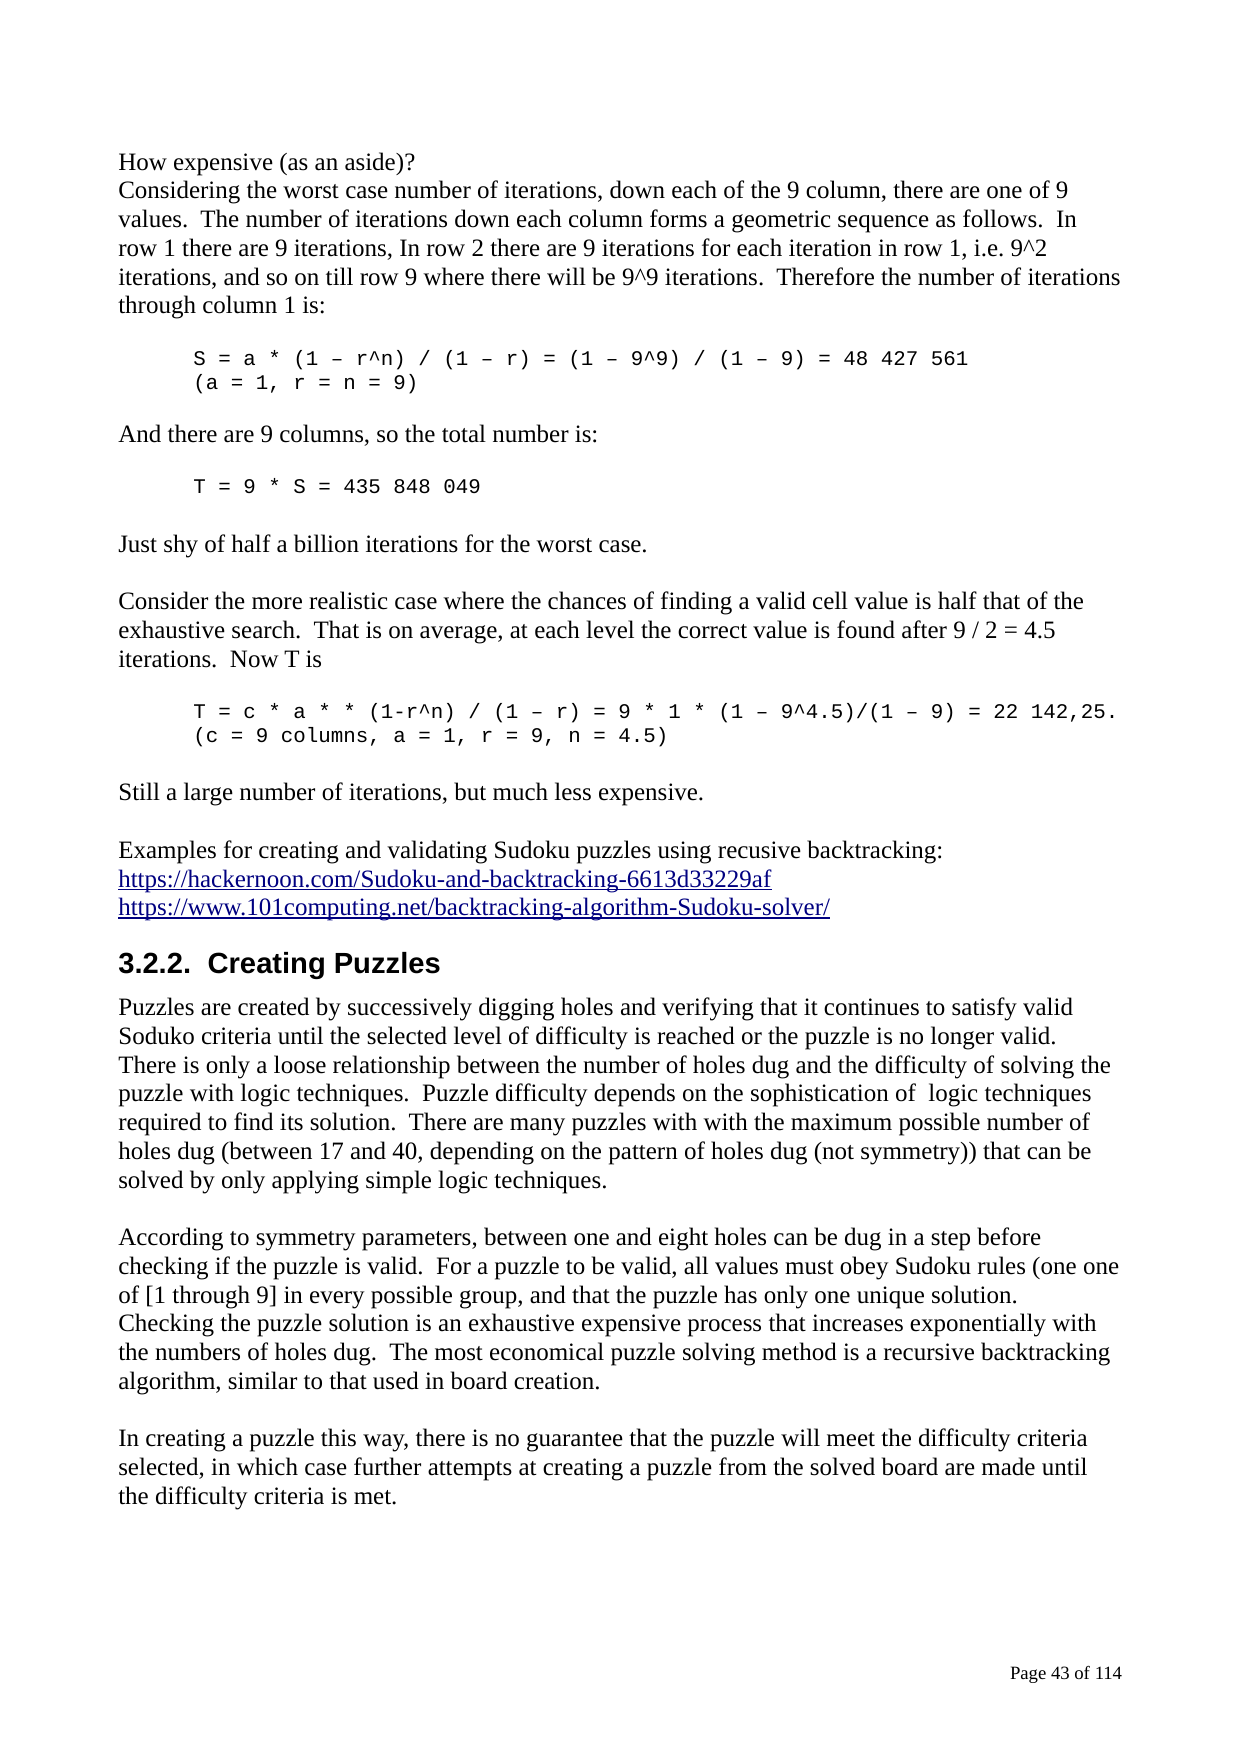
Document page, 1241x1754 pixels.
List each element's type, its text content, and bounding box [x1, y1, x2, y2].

text Consider the more realistic case where the chances of finding a valid cell value is half that of the exhaustive search. That is on average, at each level the correct value is found after 9 / 2 = 4.5 iterations. Now T is [118, 586, 1122, 673]
text How expensive (as an aside)? [118, 147, 1122, 176]
text (a = 1, r = n = 9) [118, 372, 1122, 395]
text https://www.101computing.net/backtracking-algorithm-Sudoku-solver/ [118, 892, 1122, 921]
text Still a large number of iterations, but much less expensive. [118, 777, 1122, 806]
text According to symmetry parameters, between one and eight holes can be dug in a step before checking if the puzzle is valid. For a puzzle to be valid, all values must obey Sudoku rules (one one of [1 through 9] in every possible group, and that the puzzle has only one unique solution. Checking the puzzle solution is an exhaustive expensive process that increases exponentially with the numbers of holes dug. The most economical puzzle solving method is a recursive backtracking algorithm, similar to that used in board creation. [118, 1222, 1122, 1395]
subtitle Creating Puzzles [118, 946, 1122, 980]
text Just shy of half a billion iterations for the worst case. [118, 529, 1122, 558]
text Considering the worst case number of iterations, down each of the 9 column, there are one of 9 values. The number of iterations down each column forms a geometric sequence as follows. In row 1 there are 9 iterations, In row 2 there are 9 iterations for each iteration in row 1, i.e. 9^2 iterations, and so on till row 9 where there will be 9^9 iterations. Therefore the number of iterations through column 1 is: [118, 176, 1122, 319]
text Puzzles are created by successively digging holes and verifying that it continues to satisfy valid Soduko criteria until the selected level of difficulty is reached or the puzzle is no longer valid. There is only a loose relationship between the number of holes dug and the difficulty of solving the puzzle with logic techniques. Puzzle difficulty depends on the sophistication of logic techniques required to find its solution. There are many puzzles with with the maximum possible number of holes dug (between 17 and 40, depending on the pattern of holes dug (not symmetry)) that can be solved by only applying simple logic techniques. [118, 992, 1122, 1193]
text T = 9 * S = 435 848 049 [118, 477, 1122, 500]
text In creating a puzzle this way, there is no guarantee that the puzzle will meet the difficulty criteria selected, in which case further attempts at creating a puzzle from the solved board are made until the difficulty criteria is met. [118, 1423, 1122, 1510]
text Examples for creating and validating Sudoku puzzles using recusive backtracking: [118, 835, 1122, 864]
text And there are 9 columns, so the total number is: [118, 419, 1122, 448]
text (c = 9 columns, a = 1, r = 9, n = 4.5) [118, 725, 1122, 749]
text T = c * a * * (1-r^n) / (1 – r) = 9 * 1 * (1 – 9^4.5)/(1 – 9) = 22 142,25. [118, 701, 1122, 725]
text https://hackernoon.com/Sudoku-and-backtracking-6613d33229af [118, 864, 1122, 892]
text S = a * (1 – r^n) / (1 – r) = (1 – 9^9) / (1 – 9) = 48 427 561 [118, 348, 1122, 372]
